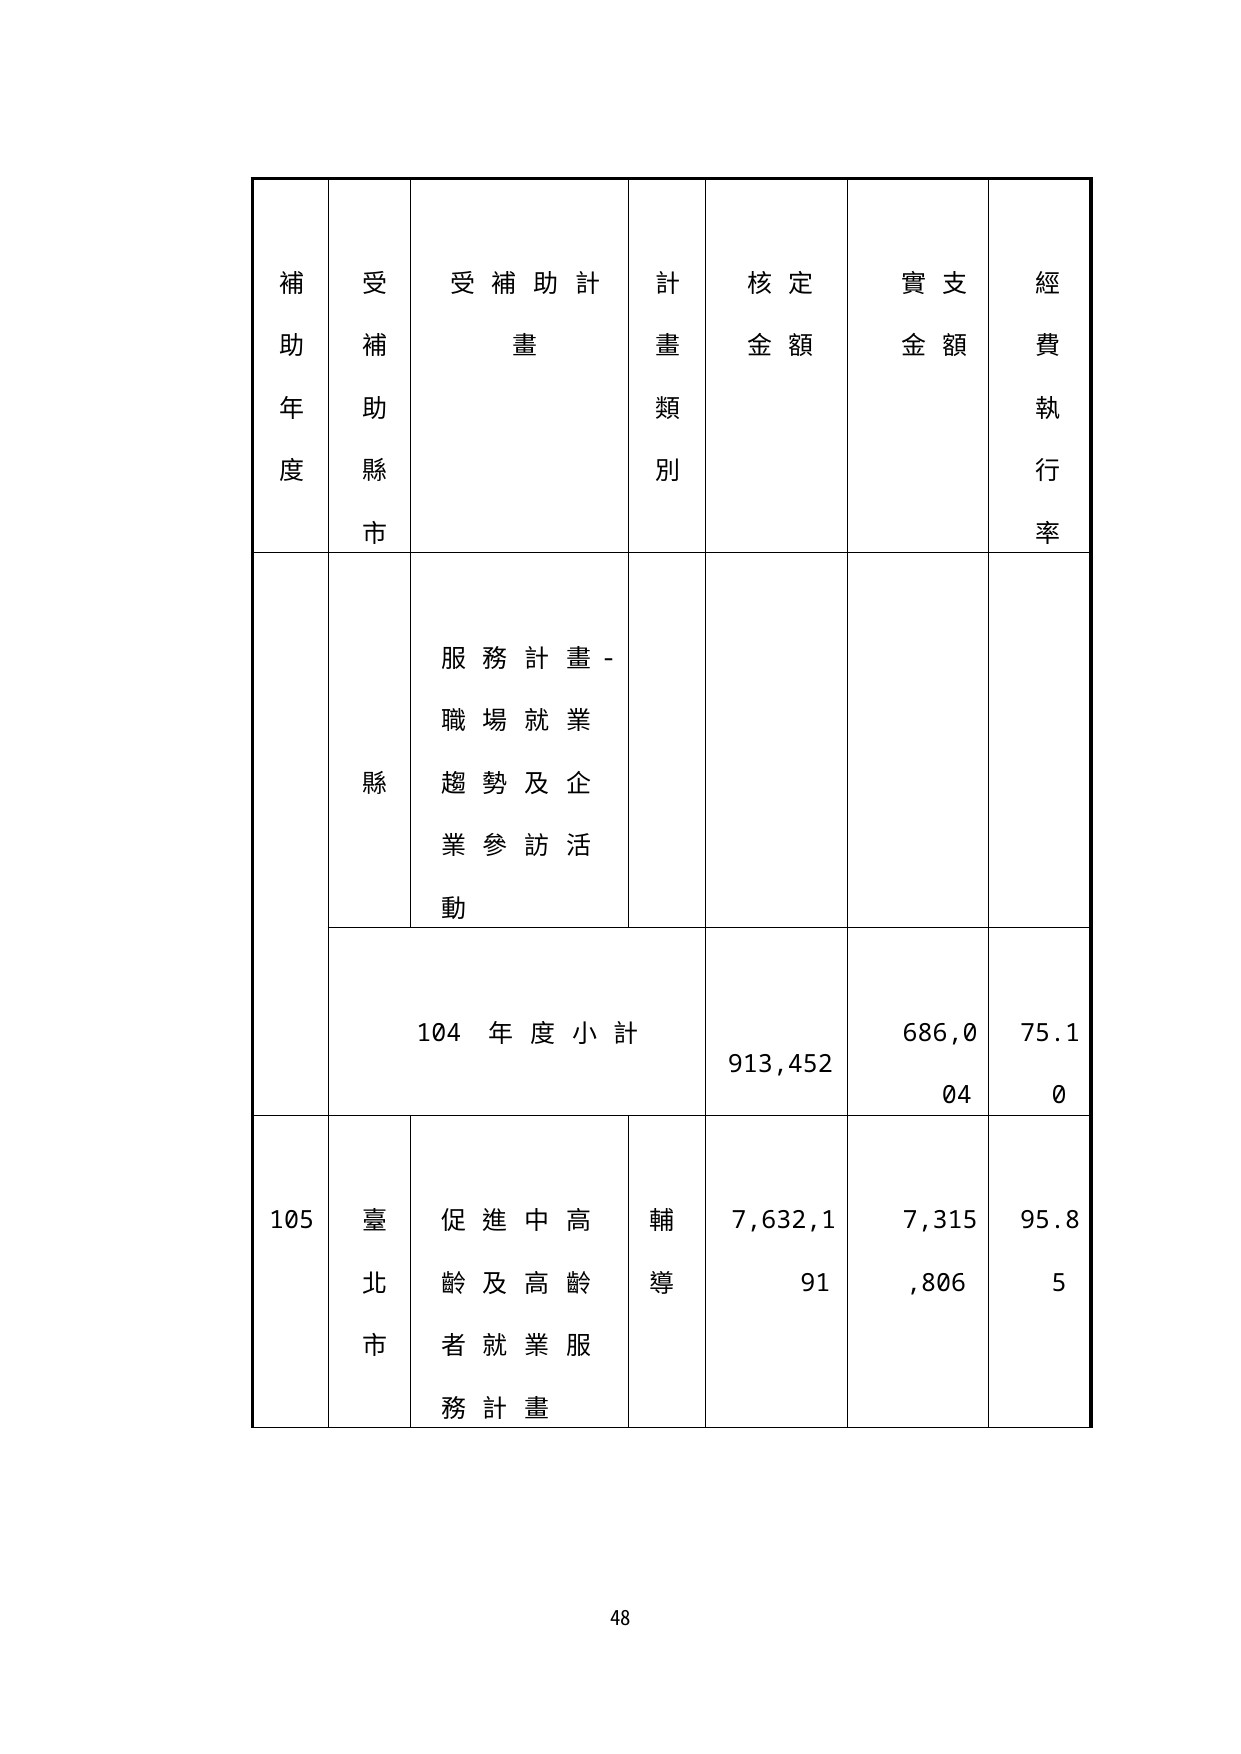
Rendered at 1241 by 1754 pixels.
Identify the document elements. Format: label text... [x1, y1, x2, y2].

table_cell 75.10 [989, 928, 1089, 1115]
table_header 補助年度 [254, 180, 328, 552]
table_cell 輔導 [629, 1116, 705, 1427]
table_cell 7,632,191 [706, 1116, 847, 1427]
table_header 經費 執行率 [989, 180, 1089, 552]
table_cell 104年度小計 [329, 928, 705, 1115]
table_cell [848, 553, 988, 927]
table_cell 95.85 [989, 1116, 1089, 1427]
table_cell 臺北市 [329, 1116, 410, 1427]
table_cell [254, 553, 328, 1115]
table_cell 105 [254, 1116, 328, 1427]
table_cell [629, 553, 705, 927]
table_header 核定 金額 [706, 180, 847, 552]
table_header 計畫 類別 [629, 180, 705, 552]
table_cell [989, 553, 1089, 927]
table_cell 服務計畫-職場就業趨勢及企業參訪活動 [411, 553, 628, 927]
table_cell 913,452 [706, 928, 847, 1115]
table_header 實支 金額 [848, 180, 988, 552]
table_header 受補助 縣市 [329, 180, 410, 552]
table_header 受補助計畫 [411, 180, 628, 552]
table_cell 7,315,806 [848, 1116, 988, 1427]
table_cell 促進中高齡及高齡者就業服務計畫 [411, 1116, 628, 1427]
table_cell 縣 [329, 553, 410, 927]
table_cell [706, 553, 847, 927]
table_cell 686,004 [848, 928, 988, 1115]
